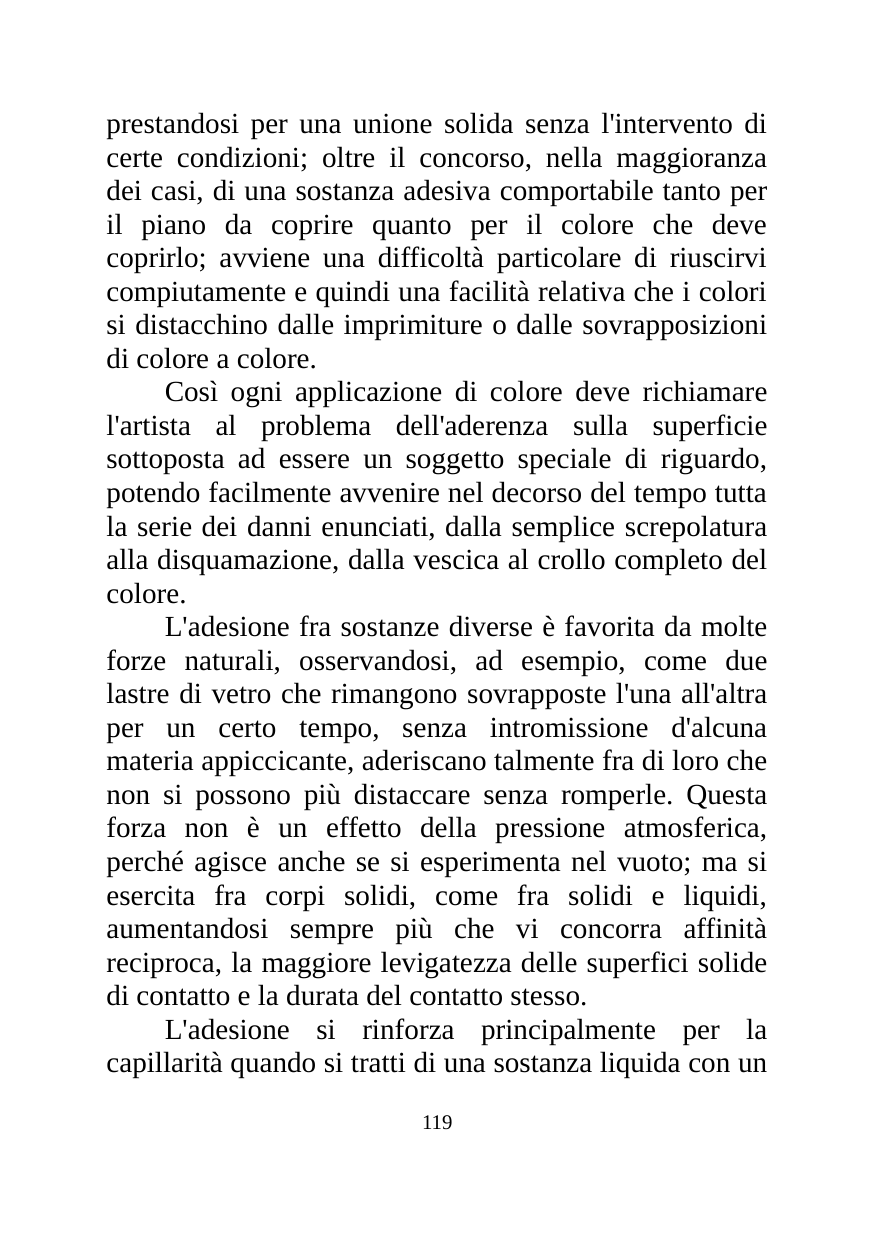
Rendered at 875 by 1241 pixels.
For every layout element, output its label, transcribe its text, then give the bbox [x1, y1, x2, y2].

text Così ogni applicazione di colore deve richiamare l'artista al problema dell'aderenza sulla superficie sottoposta ad essere un soggetto speciale di riguardo, potendo facilmente avvenire nel decorso del tempo tutta la serie dei danni enunciati, dalla semplice screpolatura alla disquamazione, dalla vescica al crollo completo del colore. [106, 374, 768, 609]
text L'adesione si rinforza principalmente per la capillarità quando si tratti di una sostanza liquida con un [106, 1012, 768, 1079]
text prestandosi per una unione solida senza l'intervento di certe condizioni; oltre il concorso, nella maggioranza dei casi, di una sostanza adesiva comportabile tanto per il piano da coprire quanto per il colore che deve coprirlo; avviene una difficoltà particolare di riuscirvi compiutamente e quindi una facilità relativa che i colori si distacchino dalle imprimiture o dalle sovrapposizioni di colore a colore. [106, 106, 768, 374]
text L'adesione fra sostanze diverse è favorita da molte forze naturali, osservandosi, ad esempio, come due lastre di vetro che rimangono sovrapposte l'una all'altra per un certo tempo, senza intromissione d'alcuna materia appiccicante, aderiscano talmente fra di loro che non si possono più distaccare senza romperle. Questa forza non è un effetto della pressione atmosferica, perché agisce anche se si esperimenta nel vuoto; ma si esercita fra corpi solidi, come fra solidi e liquidi, aumentandosi sempre più che vi concorra affinità reciproca, la maggiore levigatezza delle superfici solide di contatto e la durata del contatto stesso. [106, 609, 768, 1012]
